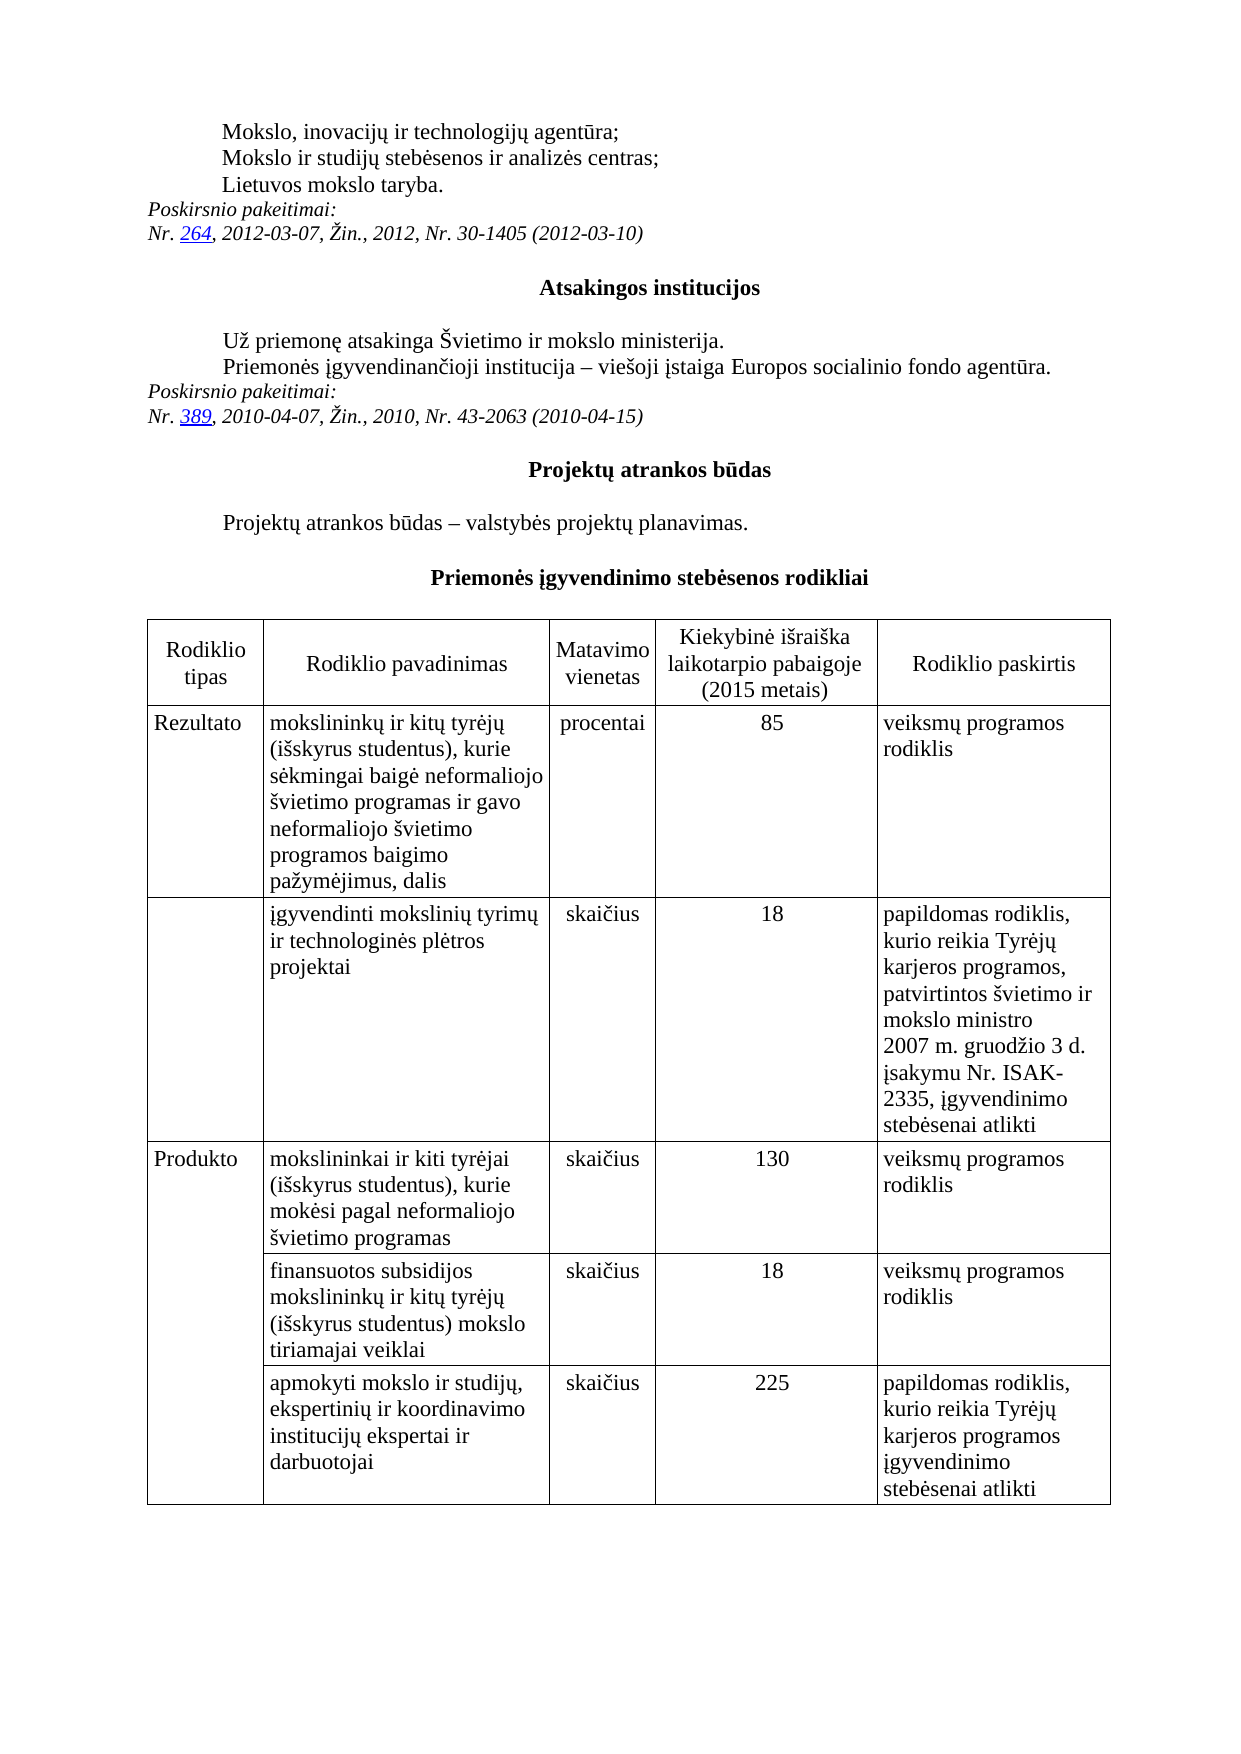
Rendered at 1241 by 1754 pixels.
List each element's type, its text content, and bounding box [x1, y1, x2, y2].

text Lietuvos mokslo taryba. [148, 171, 1152, 197]
table_cell skaičius [550, 1366, 655, 1504]
table_cell 225 [656, 1366, 877, 1504]
table_cell papildomas rodiklis, kurio reikia Tyrėjų karjeros programos įgyvendinimo stebėsenai atlikti [878, 1366, 1110, 1504]
table_cell papildomas rodiklis, kurio reikia Tyrėjų karjeros programos, patvirtintos švietimo ir mokslo ministro 2007 m. gruodžio 3 d. įsakymu Nr. ISAK-2335, įgyvendinimo stebėsenai atlikti [878, 898, 1110, 1141]
text Poskirsnio pakeitimai: [148, 197, 1152, 221]
text Projektų atrankos būdas [148, 456, 1152, 483]
table_cell Produkto [148, 1142, 263, 1504]
text Priemonės įgyvendinimo stebėsenos rodikliai [148, 564, 1152, 591]
table_cell skaičius [550, 1142, 655, 1253]
table_cell 18 [656, 898, 877, 1141]
table_header Kiekybinė išraiška laikotarpio pabaigoje (2015 metais) [656, 620, 877, 705]
table_cell veiksmų programos rodiklis [878, 1254, 1110, 1365]
text Projektų atrankos būdas – valstybės projektų planavimas. [148, 509, 1152, 535]
text Poskirsnio pakeitimai: [148, 379, 1152, 403]
table_cell 85 [656, 706, 877, 897]
table_cell 130 [656, 1142, 877, 1253]
text Atsakingos institucijos [148, 274, 1152, 300]
text Mokslo ir studijų stebėsenos ir analizės centras; [148, 144, 1152, 171]
table_cell finansuotos subsidijos mokslininkų ir kitų tyrėjų (išskyrus studentus) mokslo tiriamajai veiklai [264, 1254, 549, 1365]
table_cell [148, 898, 263, 1141]
table_cell skaičius [550, 1254, 655, 1365]
table_cell mokslininkai ir kiti tyrėjai (išskyrus studentus), kurie mokėsi pagal neformaliojo švietimo programas [264, 1142, 549, 1253]
table_cell įgyvendinti mokslinių tyrimų ir technologinės plėtros projektai [264, 898, 549, 1141]
text Mokslo, inovacijų ir technologijų agentūra; [148, 118, 1152, 144]
text Nr. 264, 2012-03-07, Žin., 2012, Nr. 30-1405 (2012-03-10) [148, 221, 1152, 245]
table_cell veiksmų programos rodiklis [878, 706, 1110, 897]
text Priemonės įgyvendinančioji institucija – viešoji įstaiga Europos socialinio fondo agentūra. [148, 353, 1152, 379]
table_header Rodiklio tipas [148, 620, 263, 705]
text Už priemonę atsakinga Švietimo ir mokslo ministerija. [148, 327, 1152, 353]
table_header Rodiklio paskirtis [878, 620, 1110, 705]
table_cell Rezultato [148, 706, 263, 897]
table_header Rodiklio pavadinimas [264, 620, 549, 705]
table_cell veiksmų programos rodiklis [878, 1142, 1110, 1253]
table_cell skaičius [550, 898, 655, 1141]
table_cell 18 [656, 1254, 877, 1365]
table_header Matavimo vienetas [550, 620, 655, 705]
table_cell procentai [550, 706, 655, 897]
table_cell apmokyti mokslo ir studijų, ekspertinių ir koordinavimo institucijų ekspertai ir darbuotojai [264, 1366, 549, 1504]
text Nr. 389, 2010-04-07, Žin., 2010, Nr. 43-2063 (2010-04-15) [148, 403, 1152, 428]
table_cell mokslininkų ir kitų tyrėjų (išskyrus studentus), kurie sėkmingai baigė neformaliojo švietimo programas ir gavo neformaliojo švietimo programos baigimo pažymėjimus, dalis [264, 706, 549, 897]
